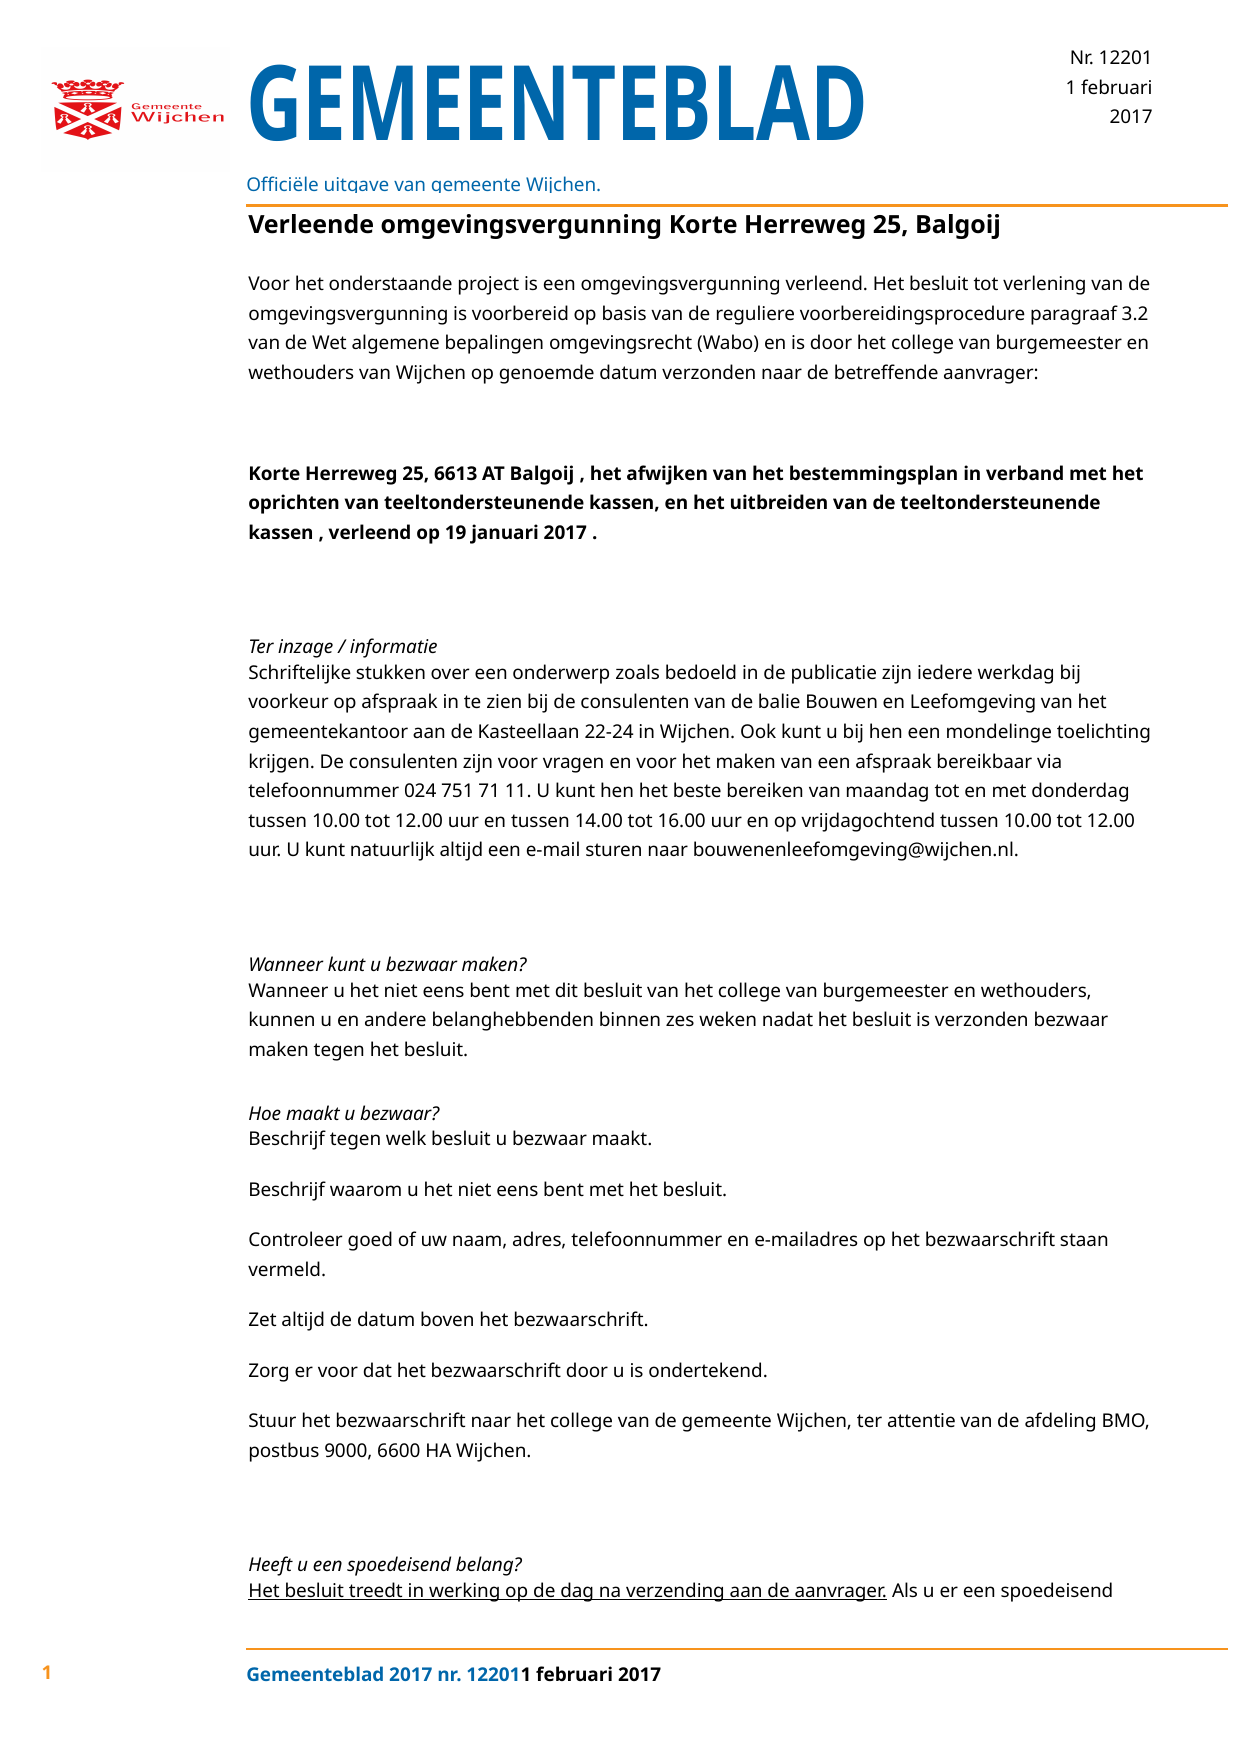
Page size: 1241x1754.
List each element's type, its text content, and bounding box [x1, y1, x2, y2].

text Heeft u een spoedeisend belang? [248, 1551, 1152, 1577]
text Het besluit treedt in werking op de dag na verzending aan de aanvrager. Als u er een spoedeisend [248, 1577, 1152, 1603]
text Zorg er voor dat het bezwaarschrift door u is ondertekend. [248, 1357, 1152, 1383]
text Hoe maakt u bezwaar? [248, 1100, 1152, 1126]
text Verleende omgevingsvergunning Korte Herreweg 25, Balgoij [248, 207, 1152, 241]
text Ter inzage / informatie [248, 633, 1152, 659]
text Stuur het bezwaarschrift naar het college van de gemeente Wijchen, ter attentie van de afdeling BMO, postbus 9000, 6600 HA Wijchen. [248, 1407, 1152, 1463]
text Wanneer kunt u bezwaar maken? [248, 951, 1152, 977]
text Beschrijf waarom u het niet eens bent met het besluit. [248, 1176, 1152, 1202]
text Beschrijf tegen welk besluit u bezwaar maakt. [248, 1126, 1152, 1151]
text Korte Herreweg 25, 6613 AT Balgoij , het afwijken van het bestemmingsplan in verband met het oprichten van teeltondersteunende kassen, en het uitbreiden van de teeltondersteunende kassen , verleend op 19 januari 2017 . [248, 460, 1152, 545]
text Schriftelijke stukken over een onderwerp zoals bedoeld in de publicatie zijn iedere werkdag bij voorkeur op afspraak in te zien bij de consulenten van de balie Bouwen en Leefomgeving van het gemeentekantoor aan de Kasteellaan 22-24 in Wijchen. Ook kunt u bij hen een mondelinge toelichting krijgen. De consulenten zijn voor vragen en voor het maken van een afspraak bereikbaar via telefoonnummer 024 751 71 11. U kunt hen het beste bereiken van maandag tot en met donderdag tussen 10.00 tot 12.00 uur en tussen 14.00 tot 16.00 uur en op vrijdagochtend tussen 10.00 tot 12.00 uur. U kunt natuurlijk altijd een e-mail sturen naar bouwenenleefomgeving@wijchen.nl. [248, 659, 1152, 862]
text Voor het onderstaande project is een omgevingsvergunning verleend. Het besluit tot verlening van de omgevingsvergunning is voorbereid op basis van de reguliere voorbereidingsprocedure paragraaf 3.2 van de Wet algemene bepalingen omgevingsrecht (Wabo) en is door het college van burgemeester en wethouders van Wijchen op genoemde datum verzonden naar de betreffende aanvrager: [248, 270, 1152, 385]
picture [41, 47, 231, 172]
text Controleer goed of uw naam, adres, telefoonnummer en e-mailadres op het bezwaarschrift staan vermeld. [248, 1226, 1152, 1282]
text Wanneer u het niet eens bent met dit besluit van het college van burgemeester en wethouders, kunnen u en andere belanghebbenden binnen zes weken nadat het besluit is verzonden bezwaar maken tegen het besluit. [248, 977, 1152, 1062]
text Zet altijd de datum boven het bezwaarschrift. [248, 1306, 1152, 1332]
